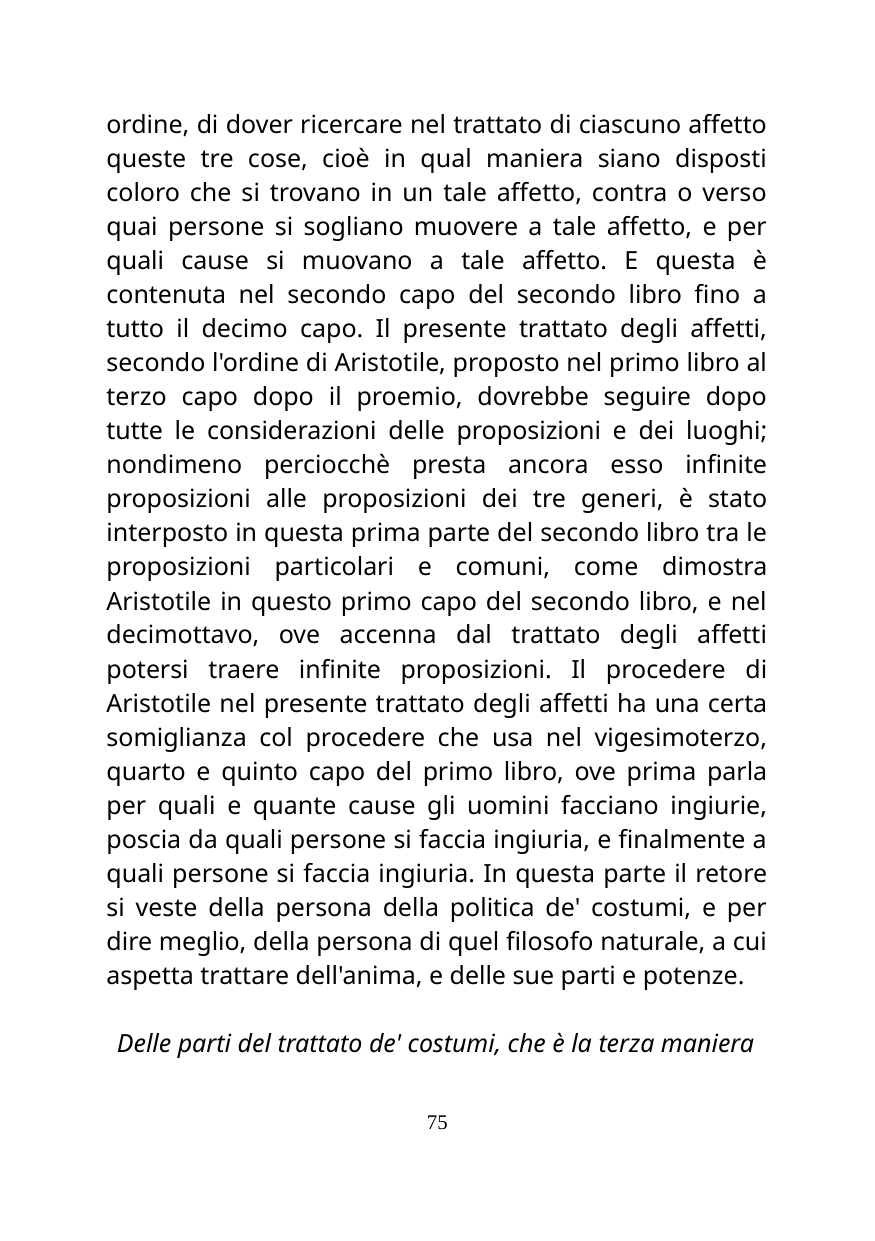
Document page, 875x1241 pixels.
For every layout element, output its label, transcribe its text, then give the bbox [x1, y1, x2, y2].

text ordine, di dover ricercare nel trattato di ciascuno affetto queste tre cose, cioè in qual maniera siano disposti coloro che si trovano in un tale affetto, contra o verso quai persone si sogliano muovere a tale affetto, e per quali cause si muovano a tale affetto. E questa è contenuta nel secondo capo del secondo libro fino a tutto il decimo capo. Il presente trattato degli affetti, secondo l'ordine di Aristotile, proposto nel primo libro al terzo capo dopo il proemio, dovrebbe seguire dopo tutte le considerazioni delle proposizioni e dei luoghi; nondimeno perciocchè presta ancora esso infinite proposizioni alle proposizioni dei tre generi, è stato interposto in questa prima parte del secondo libro tra le proposizioni particolari e comuni, come dimostra Aristotile in questo primo capo del secondo libro, e nel decimottavo, ove accenna dal trattato degli affetti potersi traere infinite proposizioni. Il procedere di Aristotile nel presente trattato degli affetti ha una certa somiglianza col procedere che usa nel vigesimoterzo, quarto e quinto capo del primo libro, ove prima parla per quali e quante cause gli uomini facciano ingiurie, poscia da quali persone si faccia ingiuria, e finalmente a quali persone si faccia ingiuria. In questa parte il retore si veste della persona della politica de' costumi, e per dire meglio, della persona di quel filosofo naturale, a cui aspetta trattare dell'anima, e delle sue parti e potenze. [106, 106, 768, 992]
text Delle parti del trattato de' costumi, che è la terza maniera [106, 1026, 768, 1060]
